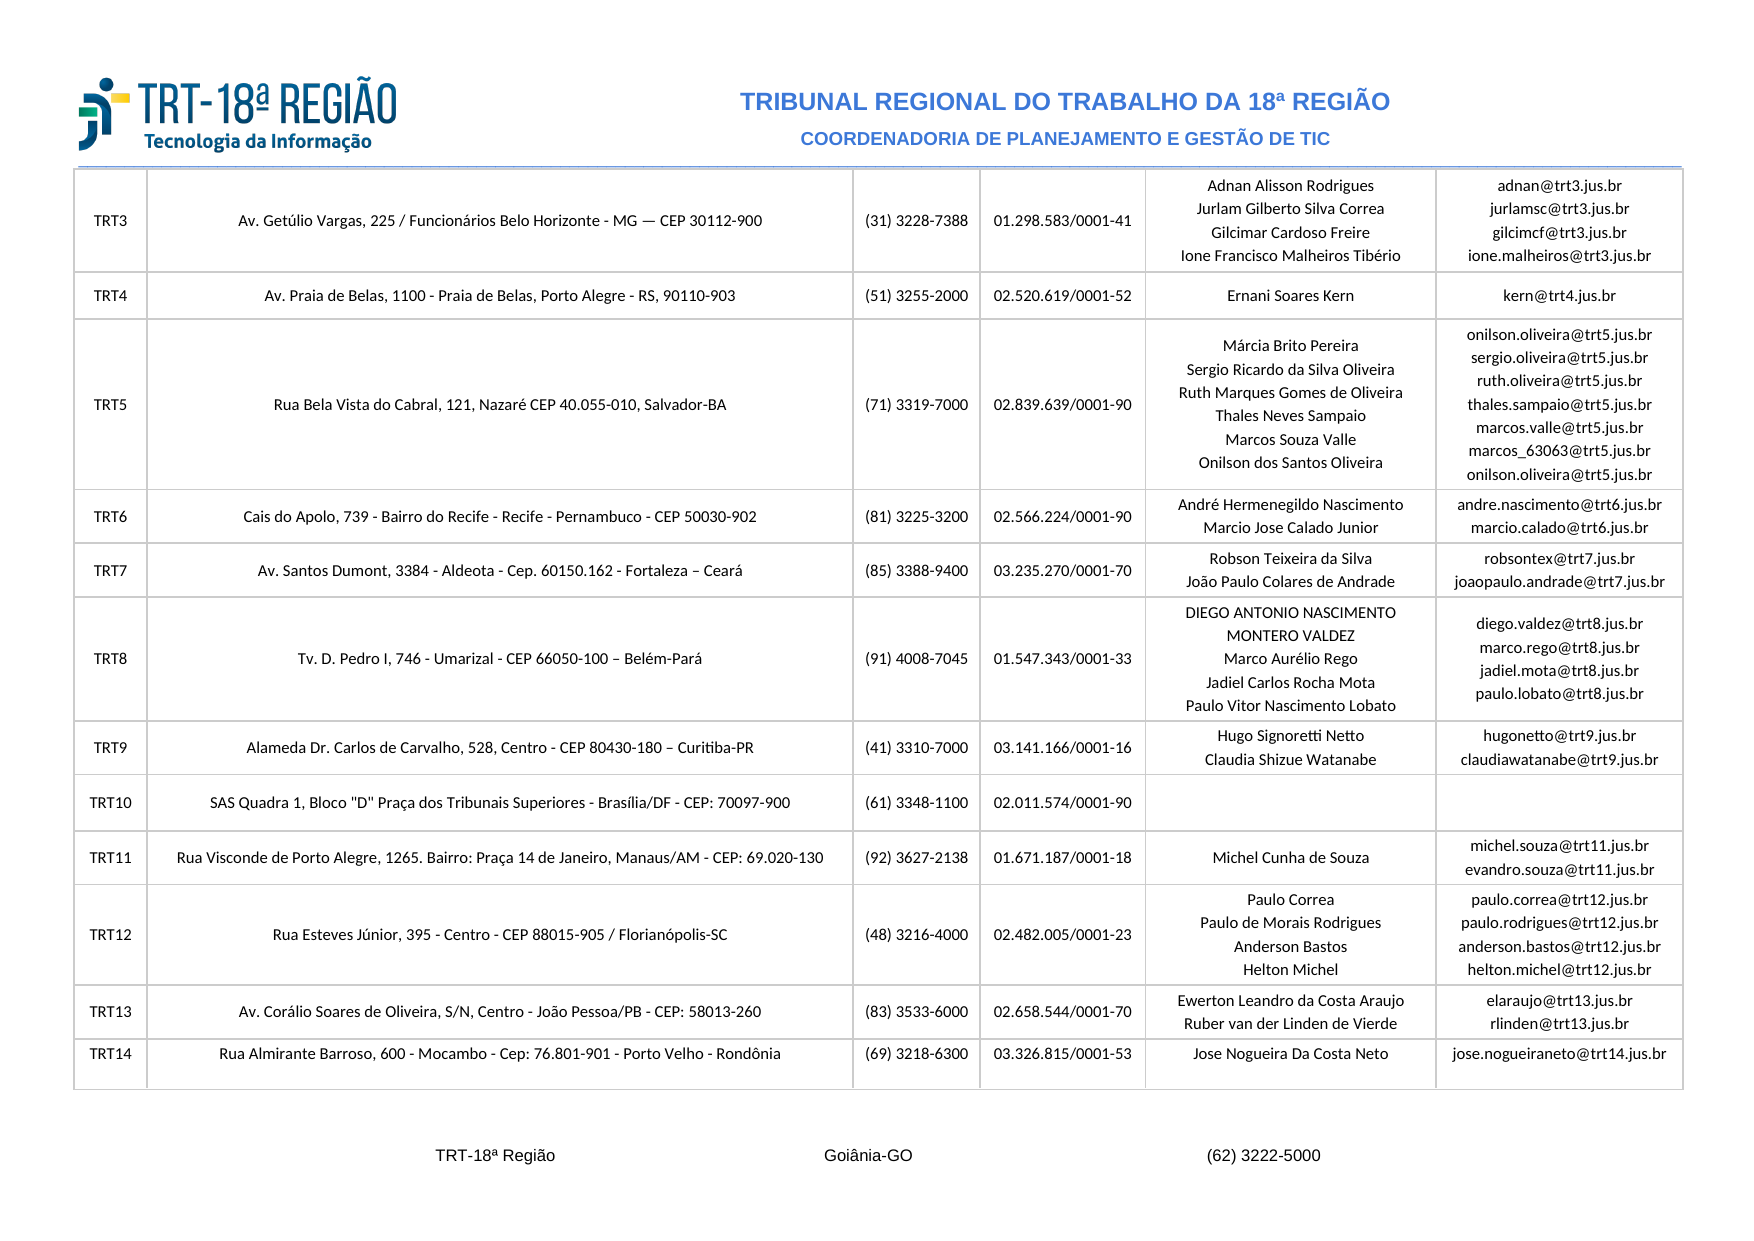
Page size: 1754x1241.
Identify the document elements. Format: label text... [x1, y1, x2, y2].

table_cell Márcia Brito Pereira Sergio Ricardo da Silva Oliveira Ruth Marques Gomes de Oliveira Thales Neves Sampaio Marcos Souza Valle Onilson dos Santos Oliveira [1146, 320, 1435, 488]
table_cell TRT7 [75, 544, 146, 596]
table_cell 02.658.544/0001-70 [981, 986, 1145, 1038]
table_cell DIEGO ANTONIO NASCIMENTO MONTERO VALDEZ Marco Aurélio Rego Jadiel Carlos Rocha Mota Paulo Vitor Nascimento Lobato [1146, 598, 1435, 720]
table_cell (81) 3225-3200 [854, 490, 979, 542]
table_cell Rua Esteves Júnior, 395 - Centro - CEP 88015-905 / Florianópolis-SC [148, 885, 852, 984]
table_cell andre.nascimento@trt6.jus.br marcio.calado@trt6.jus.br [1437, 490, 1682, 542]
table_cell Michel Cunha de Souza [1146, 832, 1435, 883]
table_cell (85) 3388-9400 [854, 544, 979, 596]
table_cell elaraujo@trt13.jus.br rlinden@trt13.jus.br [1437, 986, 1682, 1038]
picture [73, 73, 401, 155]
table_cell [1146, 775, 1435, 830]
table_cell hugonetto@trt9.jus.br claudiawatanabe@trt9.jus.br [1437, 722, 1682, 773]
table_cell 03.235.270/0001-70 [981, 544, 1145, 596]
table_cell Av. Corálio Soares de Oliveira, S/N, Centro - João Pessoa/PB - CEP: 58013-260 [148, 986, 852, 1038]
table_cell (31) 3228-7388 [854, 170, 979, 271]
table_cell 01.298.583/0001-41 [981, 170, 1145, 271]
table_cell (61) 3348-1100 [854, 775, 979, 830]
table_cell Av. Santos Dumont, 3384 - Aldeota - Cep. 60150.162 - Fortaleza – Ceará [148, 544, 852, 596]
table_cell (92) 3627-2138 [854, 832, 979, 883]
table_cell TRT14 [75, 1040, 146, 1088]
table_cell TRT6 [75, 490, 146, 542]
table_cell SAS Quadra 1, Bloco "D" Praça dos Tribunais Superiores - Brasília/DF - CEP: 70097-900 [148, 775, 852, 830]
table_cell Robson Teixeira da Silva João Paulo Colares de Andrade [1146, 544, 1435, 596]
table_cell Adnan Alisson Rodrigues Jurlam Gilberto Silva Correa Gilcimar Cardoso Freire Ione Francisco Malheiros Tibério [1146, 170, 1435, 271]
table_cell adnan@trt3.jus.br jurlamsc@trt3.jus.br gilcimcf@trt3.jus.br ione.malheiros@trt3.jus.br [1437, 170, 1682, 271]
table_cell TRT5 [75, 320, 146, 488]
table_cell 02.839.639/0001-90 [981, 320, 1145, 488]
table_cell 02.482.005/0001-23 [981, 885, 1145, 984]
table_cell 02.011.574/0001-90 [981, 775, 1145, 830]
table_cell (41) 3310-7000 [854, 722, 979, 773]
table_cell 03.141.166/0001-16 [981, 722, 1145, 773]
table_cell 01.547.343/0001-33 [981, 598, 1145, 720]
table_cell Paulo Correa Paulo de Morais Rodrigues Anderson Bastos Helton Michel [1146, 885, 1435, 984]
table_cell Cais do Apolo, 739 - Bairro do Recife - Recife - Pernambuco - CEP 50030-902 [148, 490, 852, 542]
table_cell (48) 3216-4000 [854, 885, 979, 984]
table_cell Av. Getúlio Vargas, 225 / Funcionários Belo Horizonte - MG — CEP 30112-900 [148, 170, 852, 271]
table_cell Rua Almirante Barroso, 600 - Mocambo - Cep: 76.801-901 - Porto Velho - Rondônia [148, 1040, 852, 1088]
table_cell paulo.correa@trt12.jus.br paulo.rodrigues@trt12.jus.br anderson.bastos@trt12.jus.br helton.michel@trt12.jus.br [1437, 885, 1682, 984]
table_cell TRT8 [75, 598, 146, 720]
table_cell (51) 3255-2000 [854, 273, 979, 318]
table_cell Av. Praia de Belas, 1100 - Praia de Belas, Porto Alegre - RS, 90110-903 [148, 273, 852, 318]
table_cell kern@trt4.jus.br [1437, 273, 1682, 318]
table_cell (91) 4008-7045 [854, 598, 979, 720]
table_cell michel.souza@trt11.jus.br evandro.souza@trt11.jus.br [1437, 832, 1682, 883]
table_cell Hugo Signoretti Netto Claudia Shizue Watanabe [1146, 722, 1435, 773]
table_cell Jose Nogueira Da Costa Neto [1146, 1040, 1435, 1088]
table_cell TRT3 [75, 170, 146, 271]
table_cell TRT4 [75, 273, 146, 318]
table_cell diego.valdez@trt8.jus.br marco.rego@trt8.jus.br jadiel.mota@trt8.jus.br paulo.lobato@trt8.jus.br [1437, 598, 1682, 720]
table_cell robsontex@trt7.jus.br joaopaulo.andrade@trt7.jus.br [1437, 544, 1682, 596]
table_cell 02.566.224/0001-90 [981, 490, 1145, 542]
table_cell jose.nogueiraneto@trt14.jus.br [1437, 1040, 1682, 1088]
table_cell [1437, 775, 1682, 830]
table_cell (71) 3319-7000 [854, 320, 979, 488]
table_cell Rua Bela Vista do Cabral, 121, Nazaré CEP 40.055-010, Salvador-BA [148, 320, 852, 488]
table_cell Tv. D. Pedro I, 746 - Umarizal - CEP 66050-100 – Belém-Pará [148, 598, 852, 720]
table_cell (69) 3218-6300 [854, 1040, 979, 1088]
table_cell (83) 3533-6000 [854, 986, 979, 1038]
table_cell TRT10 [75, 775, 146, 830]
table_cell 03.326.815/0001-53 [981, 1040, 1145, 1088]
table_cell Ewerton Leandro da Costa Araujo Ruber van der Linden de Vierde [1146, 986, 1435, 1038]
table_cell Ernani Soares Kern [1146, 273, 1435, 318]
table_cell 02.520.619/0001-52 [981, 273, 1145, 318]
table_cell TRT12 [75, 885, 146, 984]
table_cell onilson.oliveira@trt5.jus.br sergio.oliveira@trt5.jus.br ruth.oliveira@trt5.jus.br thales.sampaio@trt5.jus.br marcos.valle@trt5.jus.br marcos_63063@trt5.jus.br onilson.oliveira@trt5.jus.br [1437, 320, 1682, 488]
table_cell André Hermenegildo Nascimento Marcio Jose Calado Junior [1146, 490, 1435, 542]
table_cell TRT11 [75, 832, 146, 883]
table_cell Rua Visconde de Porto Alegre, 1265. Bairro: Praça 14 de Janeiro, Manaus/AM - CEP: 69.020-130 [148, 832, 852, 883]
table_cell TRT13 [75, 986, 146, 1038]
table_cell Alameda Dr. Carlos de Carvalho, 528, Centro - CEP 80430-180 – Curitiba-PR [148, 722, 852, 773]
table_cell TRT9 [75, 722, 146, 773]
table_cell 01.671.187/0001-18 [981, 832, 1145, 883]
